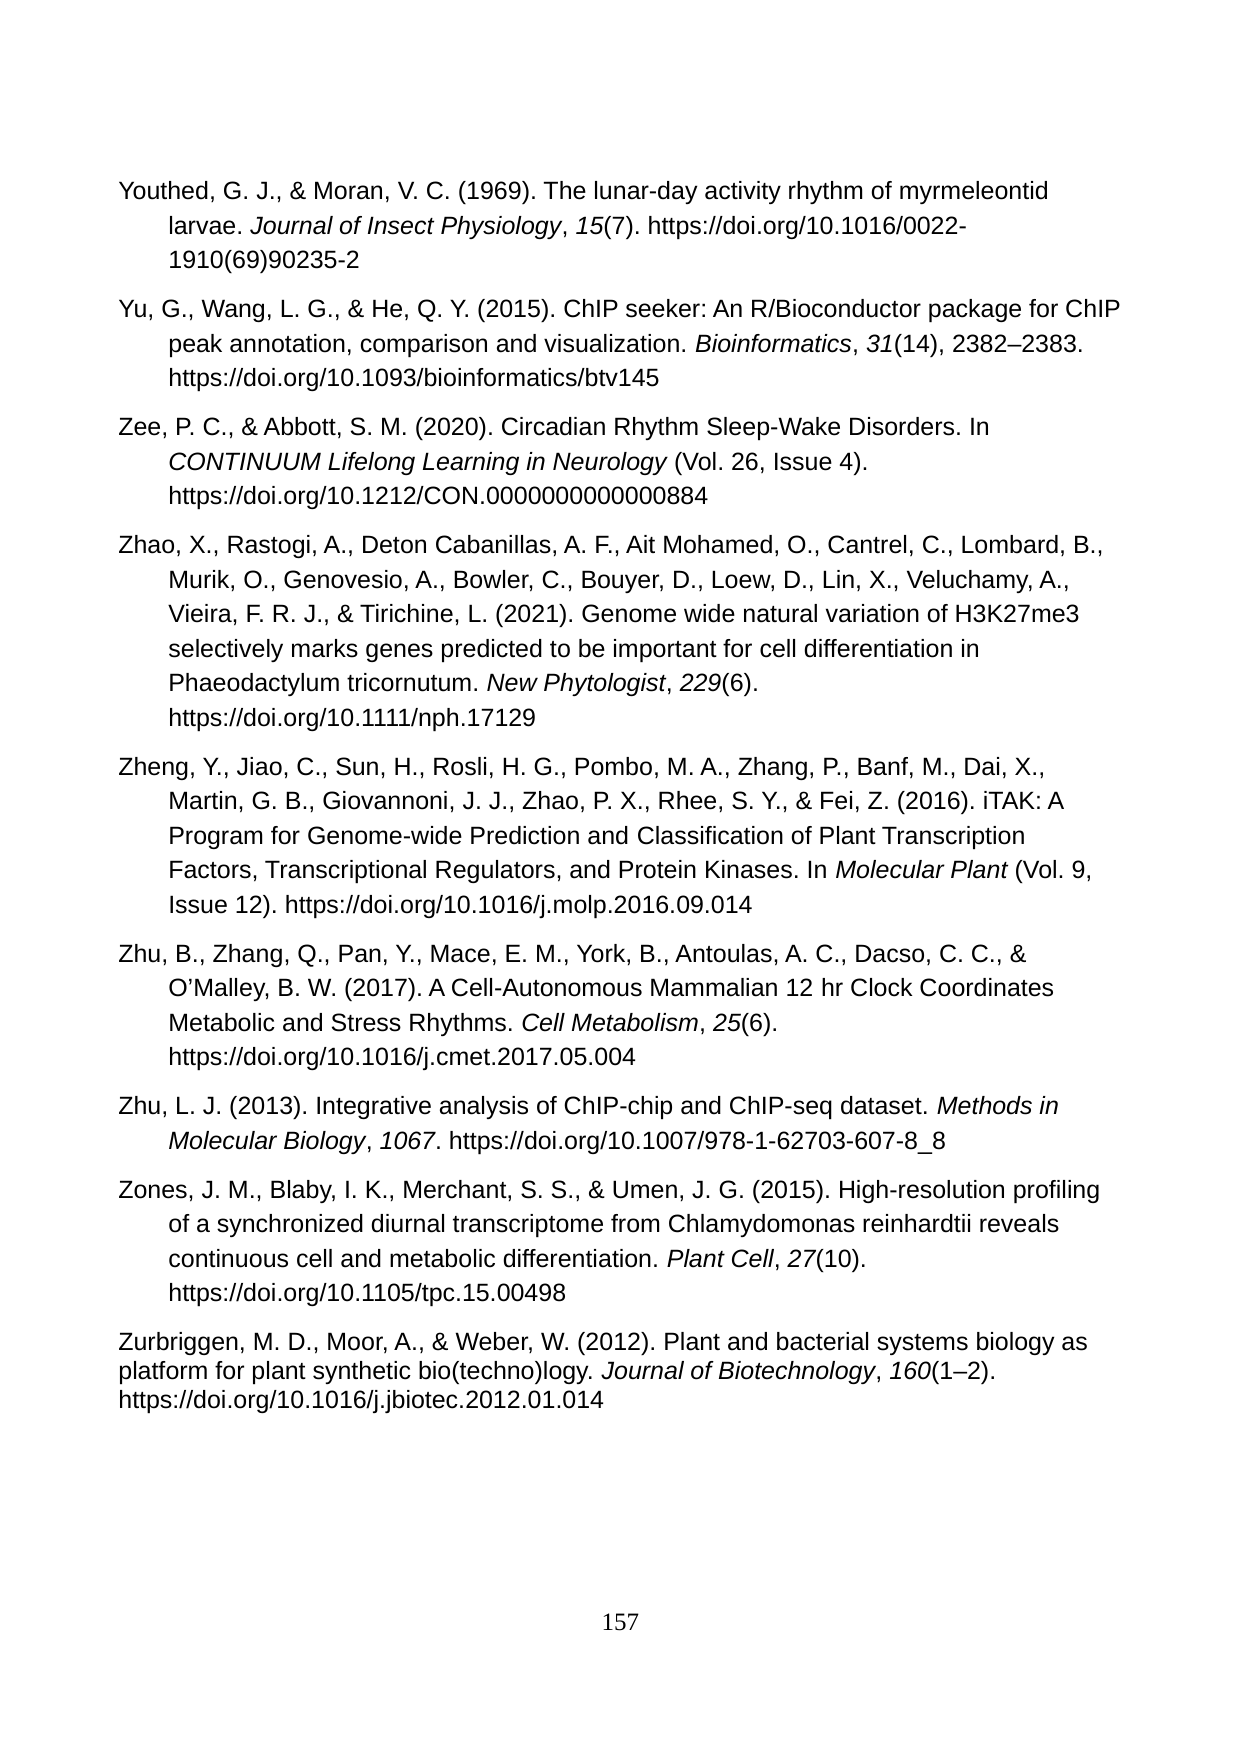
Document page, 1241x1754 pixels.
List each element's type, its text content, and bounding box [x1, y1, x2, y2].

text Zones, J. M., Blaby, I. K., Merchant, S. S., & Umen, J. G. (2015). High-resolution profiling of a synchronized diurnal transcriptome from Chlamydomonas reinhardtii reveals continuous cell and metabolic differentiation. Plant Cell, 27(10). https://doi.org/10.1105/tpc.15.00498 [118, 1175, 1122, 1307]
text Zurbriggen, M. D., Moor, A., & Weber, W. (2012). Plant and bacterial systems biology as platform for plant synthetic bio(techno)logy. Journal of Biotechnology, 160(1–2). https://doi.org/10.1016/j.jbiotec.2012.01.014 [118, 1327, 1122, 1414]
text Zhu, B., Zhang, Q., Pan, Y., Mace, E. M., York, B., Antoulas, A. C., Dacso, C. C., & O’Malley, B. W. (2017). A Cell-Autonomous Mammalian 12 hr Clock Coordinates Metabolic and Stress Rhythms. Cell Metabolism, 25(6). https://doi.org/10.1016/j.cmet.2017.05.004 [118, 939, 1122, 1071]
text Youthed, G. J., & Moran, V. C. (1969). The lunar-day activity rhythm of myrmeleontid larvae. Journal of Insect Physiology, 15(7). https://doi.org/10.1016/0022-1910(69)90235-2 [118, 176, 1122, 274]
text Zee, P. C., & Abbott, S. M. (2020). Circadian Rhythm Sleep-Wake Disorders. In CONTINUUM Lifelong Learning in Neurology (Vol. 26, Issue 4). https://doi.org/10.1212/CON.0000000000000884 [118, 412, 1122, 510]
text Zhu, L. J. (2013). Integrative analysis of ChIP-chip and ChIP-seq dataset. Methods in Molecular Biology, 1067. https://doi.org/10.1007/978-1-62703-607-8_8 [118, 1091, 1122, 1154]
text Zheng, Y., Jiao, C., Sun, H., Rosli, H. G., Pombo, M. A., Zhang, P., Banf, M., Dai, X., Martin, G. B., Giovannoni, J. J., Zhao, P. X., Rhee, S. Y., & Fei, Z. (2016). iTAK: A Program for Genome-wide Prediction and Classification of Plant Transcription Factors, Transcriptional Regulators, and Protein Kinases. In Molecular Plant (Vol. 9, Issue 12). https://doi.org/10.1016/j.molp.2016.09.014 [118, 752, 1122, 918]
text Yu, G., Wang, L. G., & He, Q. Y. (2015). ChIP seeker: An R/Bioconductor package for ChIP peak annotation, comparison and visualization. Bioinformatics, 31(14), 2382–2383. https://doi.org/10.1093/bioinformatics/btv145 [118, 294, 1122, 392]
text Zhao, X., Rastogi, A., Deton Cabanillas, A. F., Ait Mohamed, O., Cantrel, C., Lombard, B., Murik, O., Genovesio, A., Bowler, C., Bouyer, D., Loew, D., Lin, X., Veluchamy, A., Vieira, F. R. J., & Tirichine, L. (2021). Genome wide natural variation of H3K27me3 selectively marks genes predicted to be important for cell differentiation in Phaeodactylum tricornutum. New Phytologist, 229(6). https://doi.org/10.1111/nph.17129 [118, 530, 1122, 732]
